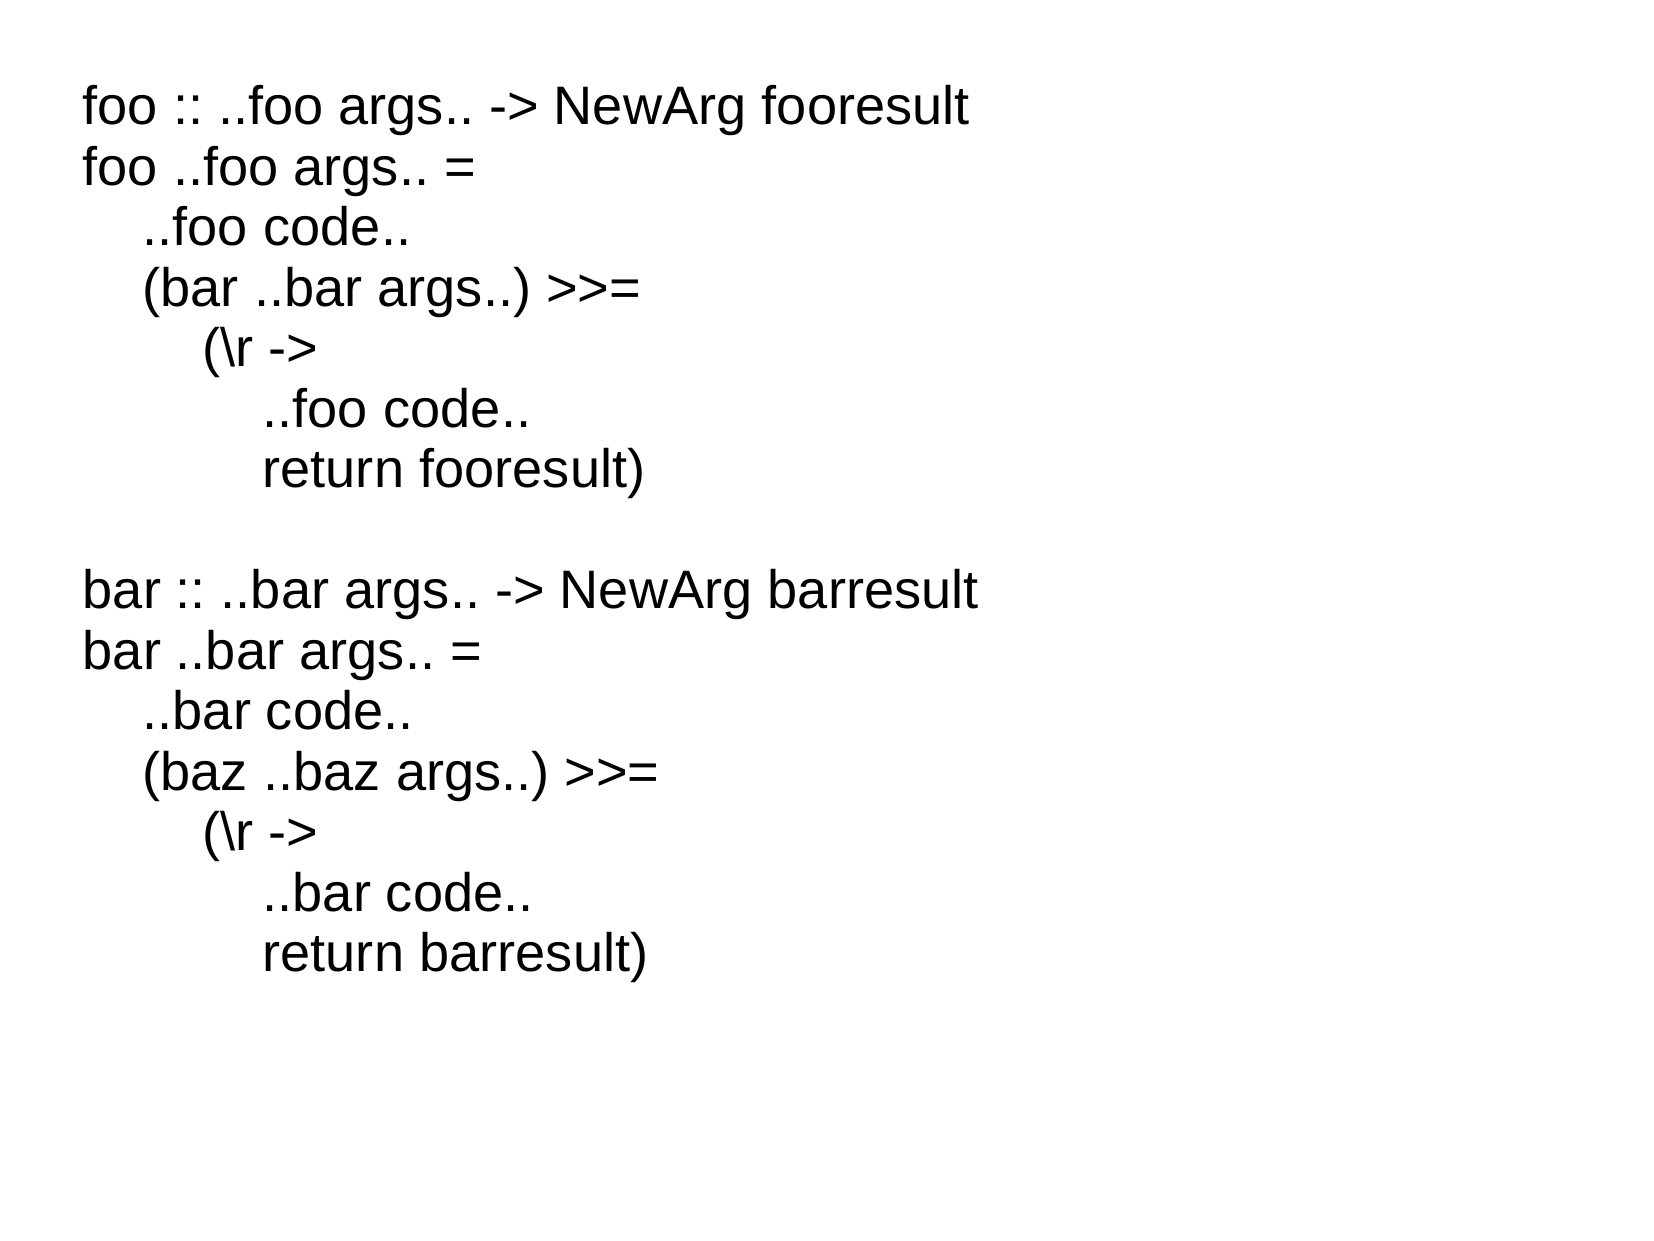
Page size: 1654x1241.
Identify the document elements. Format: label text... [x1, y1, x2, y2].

subtitle foo :: ..foo args.. -> NewArg fooresult foo ..foo args.. = ..foo code.. (bar ..bar args..) >>= (\r -> ..foo code.. return fooresult) bar :: ..bar args.. -> NewArg barresult bar ..bar args.. = ..bar code.. (baz ..baz args..) >>= (\r -> ..bar code.. return barresult) [82, 49, 1571, 1010]
